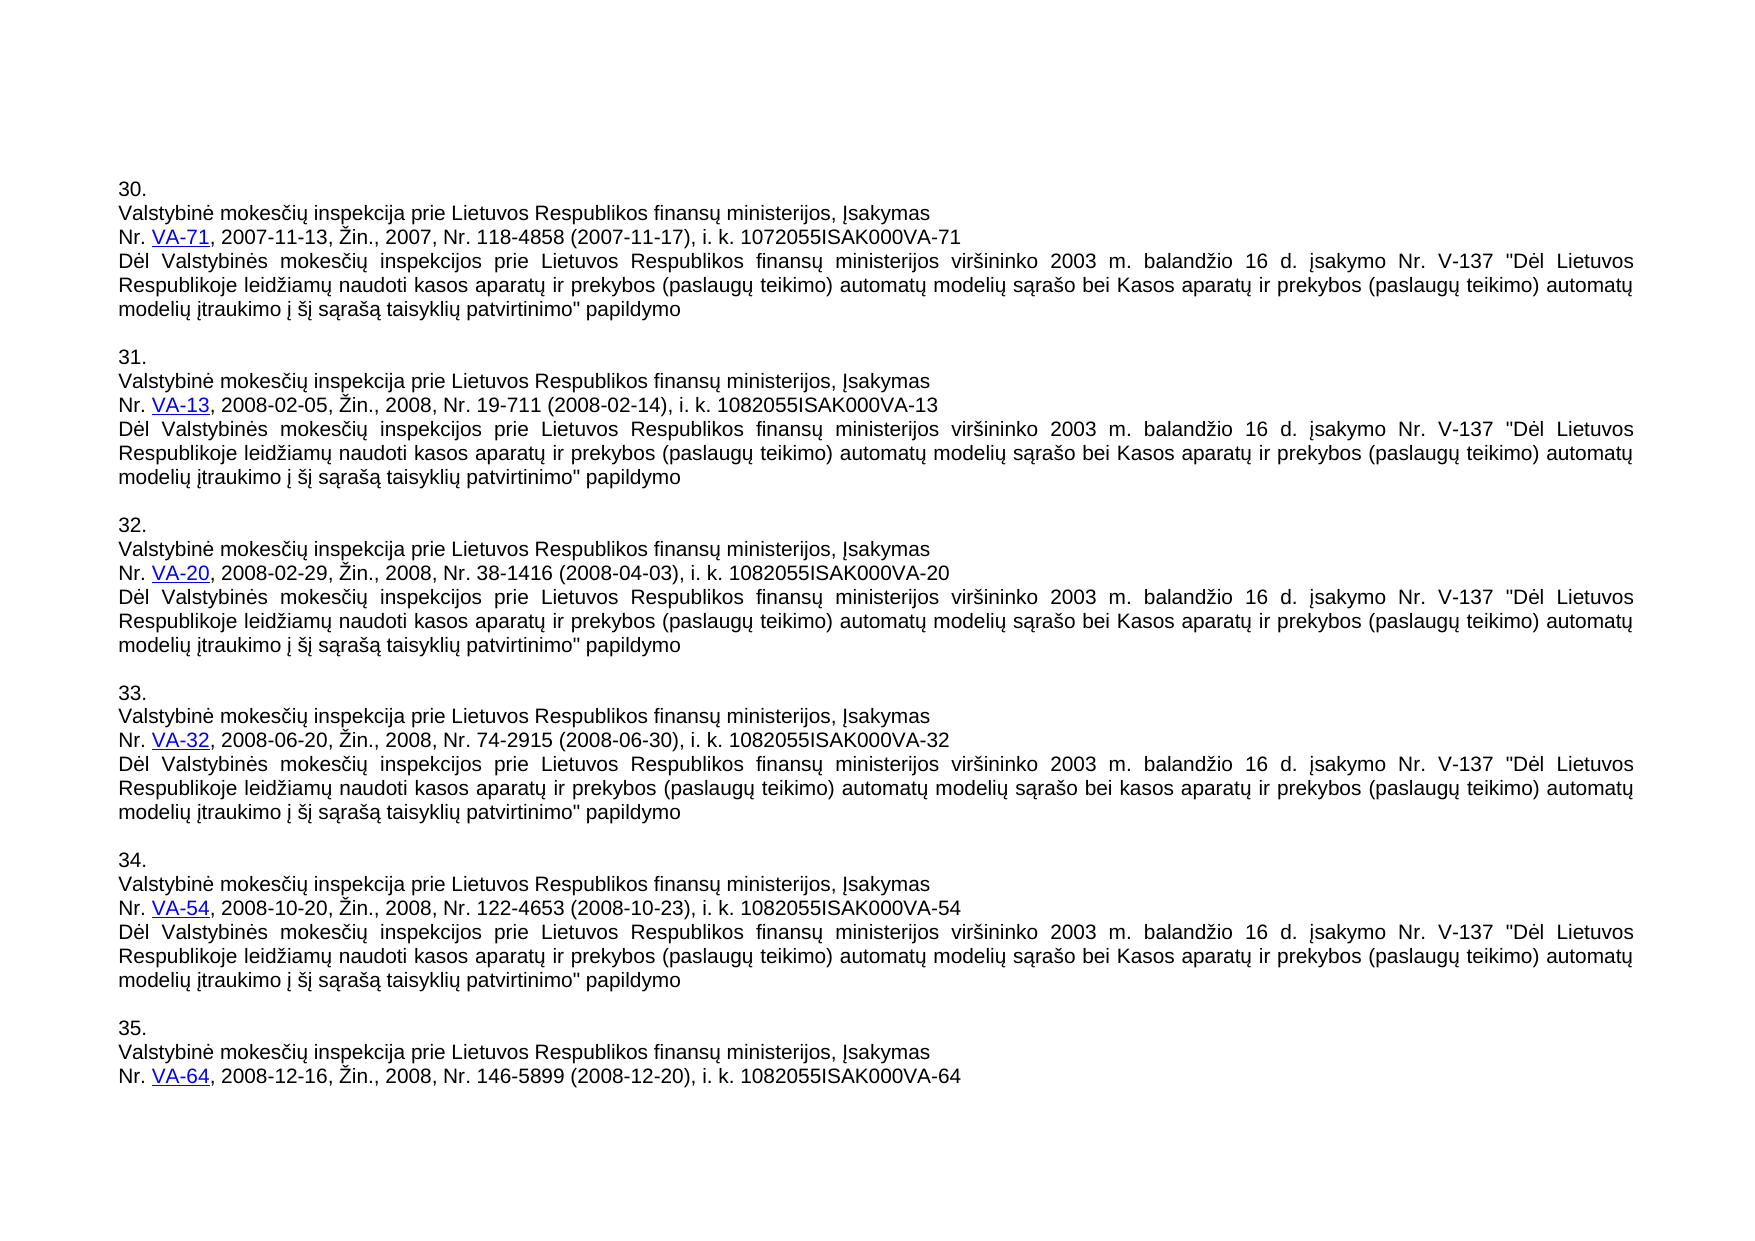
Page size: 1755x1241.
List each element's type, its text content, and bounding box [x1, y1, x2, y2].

text Valstybinė mokesčių inspekcija prie Lietuvos Respublikos finansų ministerijos, Įsakymas [118, 201, 1636, 225]
text Nr. VA-32, 2008-06-20, Žin., 2008, Nr. 74-2915 (2008-06-30), i. k. 1082055ISAK000VA-32 [118, 728, 1636, 752]
text Dėl Valstybinės mokesčių inspekcijos prie Lietuvos Respublikos finansų ministerijos viršininko 2003 m. balandžio 16 d. įsakymo Nr. V-137 "Dėl Lietuvos Respublikoje leidžiamų naudoti kasos aparatų ir prekybos (paslaugų teikimo) automatų modelių sąrašo bei Kasos aparatų ir prekybos (paslaugų teikimo) automatų modelių įtraukimo į šį sąrašą taisyklių patvirtinimo" papildymo [118, 249, 1636, 321]
text Nr. VA-13, 2008-02-05, Žin., 2008, Nr. 19-711 (2008-02-14), i. k. 1082055ISAK000VA-13 [118, 393, 1636, 417]
text Dėl Valstybinės mokesčių inspekcijos prie Lietuvos Respublikos finansų ministerijos viršininko 2003 m. balandžio 16 d. įsakymo Nr. V-137 "Dėl Lietuvos Respublikoje leidžiamų naudoti kasos aparatų ir prekybos (paslaugų teikimo) automatų modelių sąrašo bei Kasos aparatų ir prekybos (paslaugų teikimo) automatų modelių įtraukimo į šį sąrašą taisyklių patvirtinimo" papildymo [118, 417, 1636, 489]
text 30. [118, 177, 1636, 201]
text Valstybinė mokesčių inspekcija prie Lietuvos Respublikos finansų ministerijos, Įsakymas [118, 369, 1636, 393]
text Nr. VA-71, 2007-11-13, Žin., 2007, Nr. 118-4858 (2007-11-17), i. k. 1072055ISAK000VA-71 [118, 225, 1636, 249]
text Nr. VA-64, 2008-12-16, Žin., 2008, Nr. 146-5899 (2008-12-20), i. k. 1082055ISAK000VA-64 [118, 1064, 1636, 1088]
text Valstybinė mokesčių inspekcija prie Lietuvos Respublikos finansų ministerijos, Įsakymas [118, 537, 1636, 561]
text Dėl Valstybinės mokesčių inspekcijos prie Lietuvos Respublikos finansų ministerijos viršininko 2003 m. balandžio 16 d. įsakymo Nr. V-137 "Dėl Lietuvos Respublikoje leidžiamų naudoti kasos aparatų ir prekybos (paslaugų teikimo) automatų modelių sąrašo bei Kasos aparatų ir prekybos (paslaugų teikimo) automatų modelių įtraukimo į šį sąrašą taisyklių patvirtinimo" papildymo [118, 920, 1636, 992]
text Valstybinė mokesčių inspekcija prie Lietuvos Respublikos finansų ministerijos, Įsakymas [118, 704, 1636, 728]
text Nr. VA-20, 2008-02-29, Žin., 2008, Nr. 38-1416 (2008-04-03), i. k. 1082055ISAK000VA-20 [118, 561, 1636, 584]
text Dėl Valstybinės mokesčių inspekcijos prie Lietuvos Respublikos finansų ministerijos viršininko 2003 m. balandžio 16 d. įsakymo Nr. V-137 "Dėl Lietuvos Respublikoje leidžiamų naudoti kasos aparatų ir prekybos (paslaugų teikimo) automatų modelių sąrašo bei kasos aparatų ir prekybos (paslaugų teikimo) automatų modelių įtraukimo į šį sąrašą taisyklių patvirtinimo" papildymo [118, 752, 1636, 824]
text 31. [118, 345, 1636, 369]
text Valstybinė mokesčių inspekcija prie Lietuvos Respublikos finansų ministerijos, Įsakymas [118, 1040, 1636, 1064]
text Dėl Valstybinės mokesčių inspekcijos prie Lietuvos Respublikos finansų ministerijos viršininko 2003 m. balandžio 16 d. įsakymo Nr. V-137 "Dėl Lietuvos Respublikoje leidžiamų naudoti kasos aparatų ir prekybos (paslaugų teikimo) automatų modelių sąrašo bei Kasos aparatų ir prekybos (paslaugų teikimo) automatų modelių įtraukimo į šį sąrašą taisyklių patvirtinimo" papildymo [118, 584, 1636, 656]
text 35. [118, 1016, 1636, 1040]
text 33. [118, 680, 1636, 704]
text 34. [118, 848, 1636, 872]
text 32. [118, 513, 1636, 537]
text Nr. VA-54, 2008-10-20, Žin., 2008, Nr. 122-4653 (2008-10-23), i. k. 1082055ISAK000VA-54 [118, 896, 1636, 920]
text Valstybinė mokesčių inspekcija prie Lietuvos Respublikos finansų ministerijos, Įsakymas [118, 872, 1636, 896]
